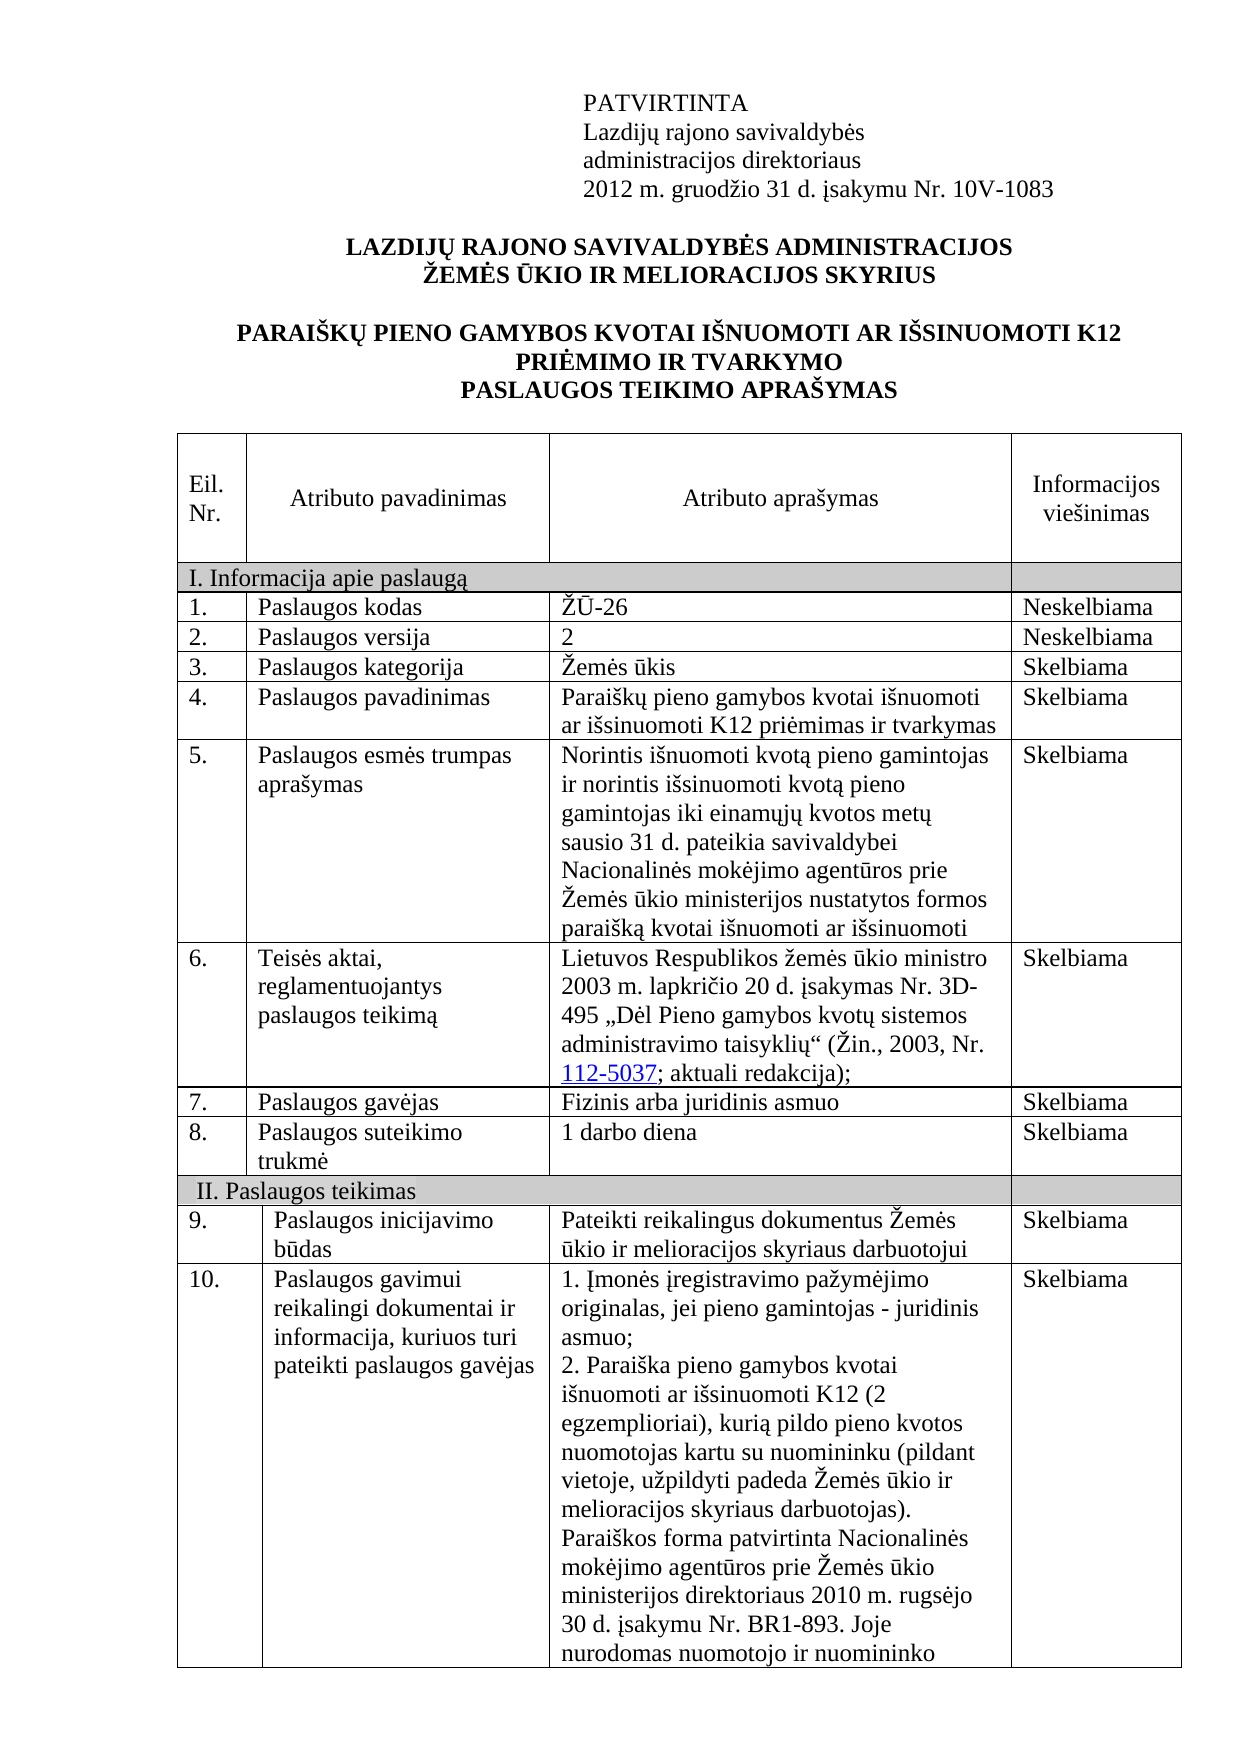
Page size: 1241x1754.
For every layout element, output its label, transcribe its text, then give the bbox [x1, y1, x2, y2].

table_cell Neskelbiama [1012, 622, 1181, 651]
table_cell Paraiškų pieno gamybos kvotai išnuomoti ar išsinuomoti K12 priėmimas ir tvarkymas [550, 682, 1011, 739]
text ŽEMĖS ŪKIO IR MELIORACIJOS SKYRIUS [177, 260, 1181, 289]
table_cell Skelbiama [1012, 1206, 1181, 1263]
table_cell Teisės aktai, reglamentuojantys paslaugos teikimą [247, 943, 549, 1086]
table_cell 1 darbo diena [550, 1117, 1011, 1175]
table_cell Skelbiama [1012, 740, 1181, 942]
table_cell Skelbiama [1012, 1088, 1181, 1116]
table_cell Neskelbiama [1012, 593, 1181, 621]
table_cell 8. [178, 1117, 246, 1175]
text 2012 m. gruodžio 31 d. įsakymu Nr. 10V-1083 [583, 174, 1181, 203]
table_cell 2. [178, 622, 246, 651]
table_cell [1012, 1176, 1181, 1204]
table_cell 4. [178, 682, 246, 739]
table_cell Skelbiama [1012, 943, 1181, 1086]
table_cell II. Paslaugos teikimas [178, 1176, 1011, 1204]
table_cell Pateikti reikalingus dokumentus Žemės ūkio ir melioracijos skyriaus darbuotojui [550, 1206, 1011, 1263]
table_header Atributo pavadinimas [247, 434, 549, 562]
text PATVIRTINTA [583, 88, 1181, 117]
table_cell 9. [178, 1206, 262, 1263]
table_cell Paslaugos versija [247, 622, 549, 651]
text Lazdijų rajono savivaldybės [583, 117, 1181, 145]
table_cell Paslaugos kategorija [247, 652, 549, 681]
table_header Eil. Nr. [178, 434, 246, 562]
table_cell [1012, 563, 1181, 591]
table_header Atributo aprašymas [550, 434, 1011, 562]
table_cell 7. [178, 1088, 246, 1116]
table_cell I. Informacija apie paslaugą [178, 563, 1011, 591]
table_cell Paslaugos kodas [247, 593, 549, 621]
table_cell Paslaugos gavėjas [247, 1088, 549, 1116]
table_cell Skelbiama [1012, 1264, 1181, 1667]
table_cell Paslaugos esmės trumpas aprašymas [247, 740, 549, 942]
table_cell Lietuvos Respublikos žemės ūkio ministro 2003 m. lapkričio 20 d. įsakymas Nr. 3D-495 „Dėl Pieno gamybos kvotų sistemos administravimo taisyklių“ (Žin., 2003, Nr. 112-5037; aktuali redakcija); [550, 943, 1011, 1086]
text PARAIŠKŲ PIENO GAMYBOS KVOTAI IŠNUOMOTI AR IŠSINUOMOTI K12 PRIĖMIMO IR TVARKYMO [177, 318, 1181, 375]
text PASLAUGOS TEIKIMO APRAŠYMAS [177, 375, 1181, 404]
table_cell Norintis išnuomoti kvotą pieno gamintojas ir norintis išsinuomoti kvotą pieno gamintojas iki einamųjų kvotos metų sausio 31 d. pateikia savivaldybei Nacionalinės mokėjimo agentūros prie Žemės ūkio ministerijos nustatytos formos paraišką kvotai išnuomoti ar išsinuomoti [550, 740, 1011, 942]
table_cell 2 [550, 622, 1011, 651]
table_cell Paslaugos gavimui reikalingi dokumentai ir informacija, kuriuos turi pateikti paslaugos gavėjas [263, 1264, 549, 1667]
table_cell 1. Įmonės įregistravimo pažymėjimo originalas, jei pieno gamintojas - juridinis asmuo; 2. Paraiška pieno gamybos kvotai išnuomoti ar išsinuomoti K12 (2 egzemplioriai), kurią pildo pieno kvotos nuomotojas kartu su nuomininku (pildant vietoje, užpildyti padeda Žemės ūkio ir melioracijos skyriaus darbuotojas). Paraiškos forma patvirtinta Nacionalinės mokėjimo agentūros prie Žemės ūkio ministerijos direktoriaus 2010 m. rugsėjo 30 d. įsakymu Nr. BR1-893. Joje nurodomas nuomotojo ir nuomininko [550, 1264, 1011, 1667]
table_header Informacijos viešinimas [1012, 434, 1181, 562]
table_cell 10. [178, 1264, 262, 1667]
table_cell ŽŪ-26 [550, 593, 1011, 621]
table_cell 6. [178, 943, 246, 1086]
table_cell Paslaugos suteikimo trukmė [247, 1117, 549, 1175]
table_cell Fizinis arba juridinis asmuo [550, 1088, 1011, 1116]
text LAZDIJŲ RAJONO SAVIVALDYBĖS ADMINISTRACIJOS [177, 232, 1181, 260]
table_cell Skelbiama [1012, 682, 1181, 739]
table_cell Žemės ūkis [550, 652, 1011, 681]
table_cell 1. [178, 593, 246, 621]
table_cell Skelbiama [1012, 652, 1181, 681]
table_cell Paslaugos inicijavimo būdas [263, 1206, 549, 1263]
text administracijos direktoriaus [583, 145, 1181, 174]
table_cell 3. [178, 652, 246, 681]
table_cell 5. [178, 740, 246, 942]
table_cell Paslaugos pavadinimas [247, 682, 549, 739]
table_cell Skelbiama [1012, 1117, 1181, 1175]
